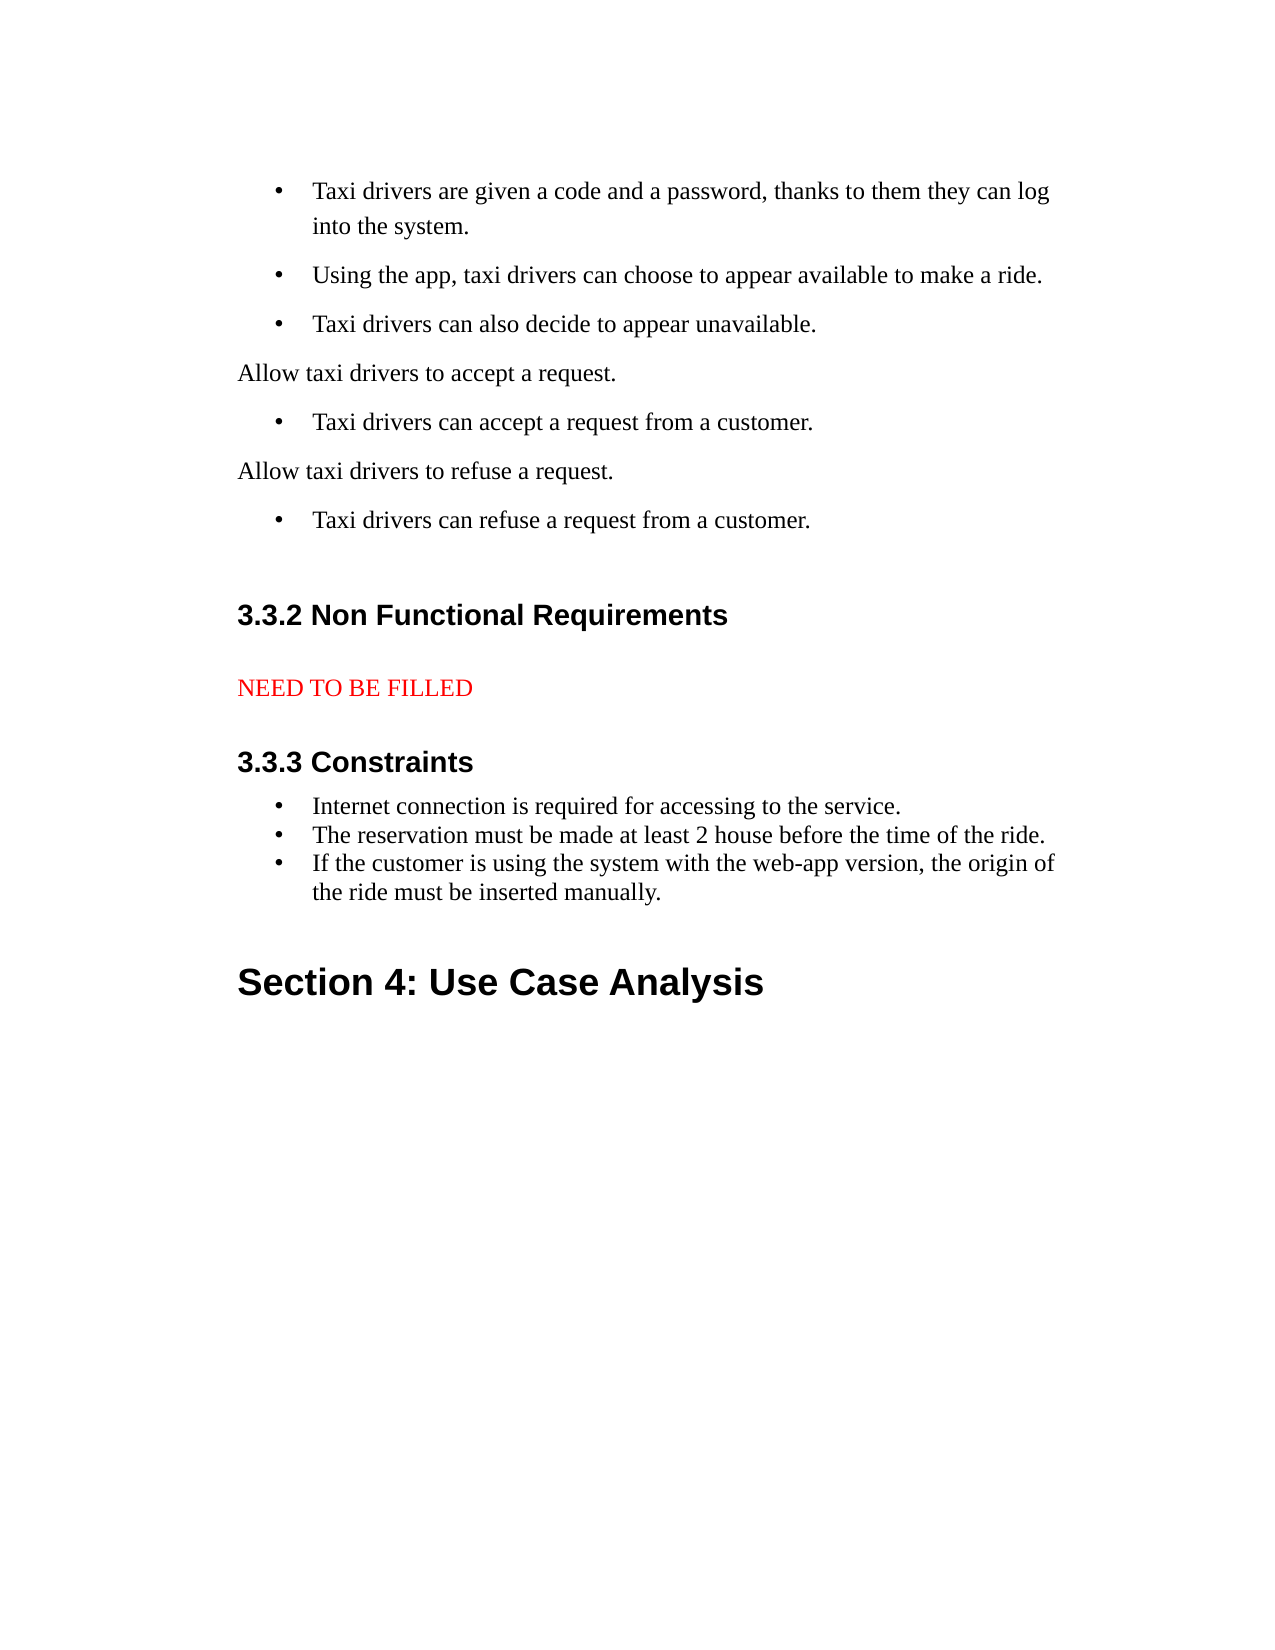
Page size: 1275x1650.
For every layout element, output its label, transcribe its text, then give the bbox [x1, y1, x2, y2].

list Taxi drivers are given a code and a password, thanks to them they can log into the system. [274, 176, 1064, 239]
list Using the app, taxi drivers can choose to appear available to make a ride. [274, 260, 1064, 289]
subtitle Section 4: Use Case Analysis [237, 960, 1064, 1003]
text Allow taxi drivers to accept a request. [237, 358, 1064, 387]
list Taxi drivers can refuse a request from a customer. [274, 505, 1064, 534]
list Taxi drivers can accept a request from a customer. [274, 407, 1064, 436]
text NEED TO BE FILLED [237, 673, 1064, 701]
list The reservation must be made at least 2 house before the time of the ride. [274, 820, 1064, 848]
list If the customer is using the system with the web-app version, the origin of the ride must be inserted manually. [274, 848, 1064, 906]
list Taxi drivers can also decide to appear unavailable. [274, 309, 1064, 338]
subtitle 3.3.3 Constraints [237, 745, 1064, 778]
text Allow taxi drivers to refuse a request. [237, 456, 1064, 485]
subtitle 3.3.2 Non Functional Requirements [237, 598, 1064, 631]
list Internet connection is required for accessing to the service. [274, 791, 1064, 820]
